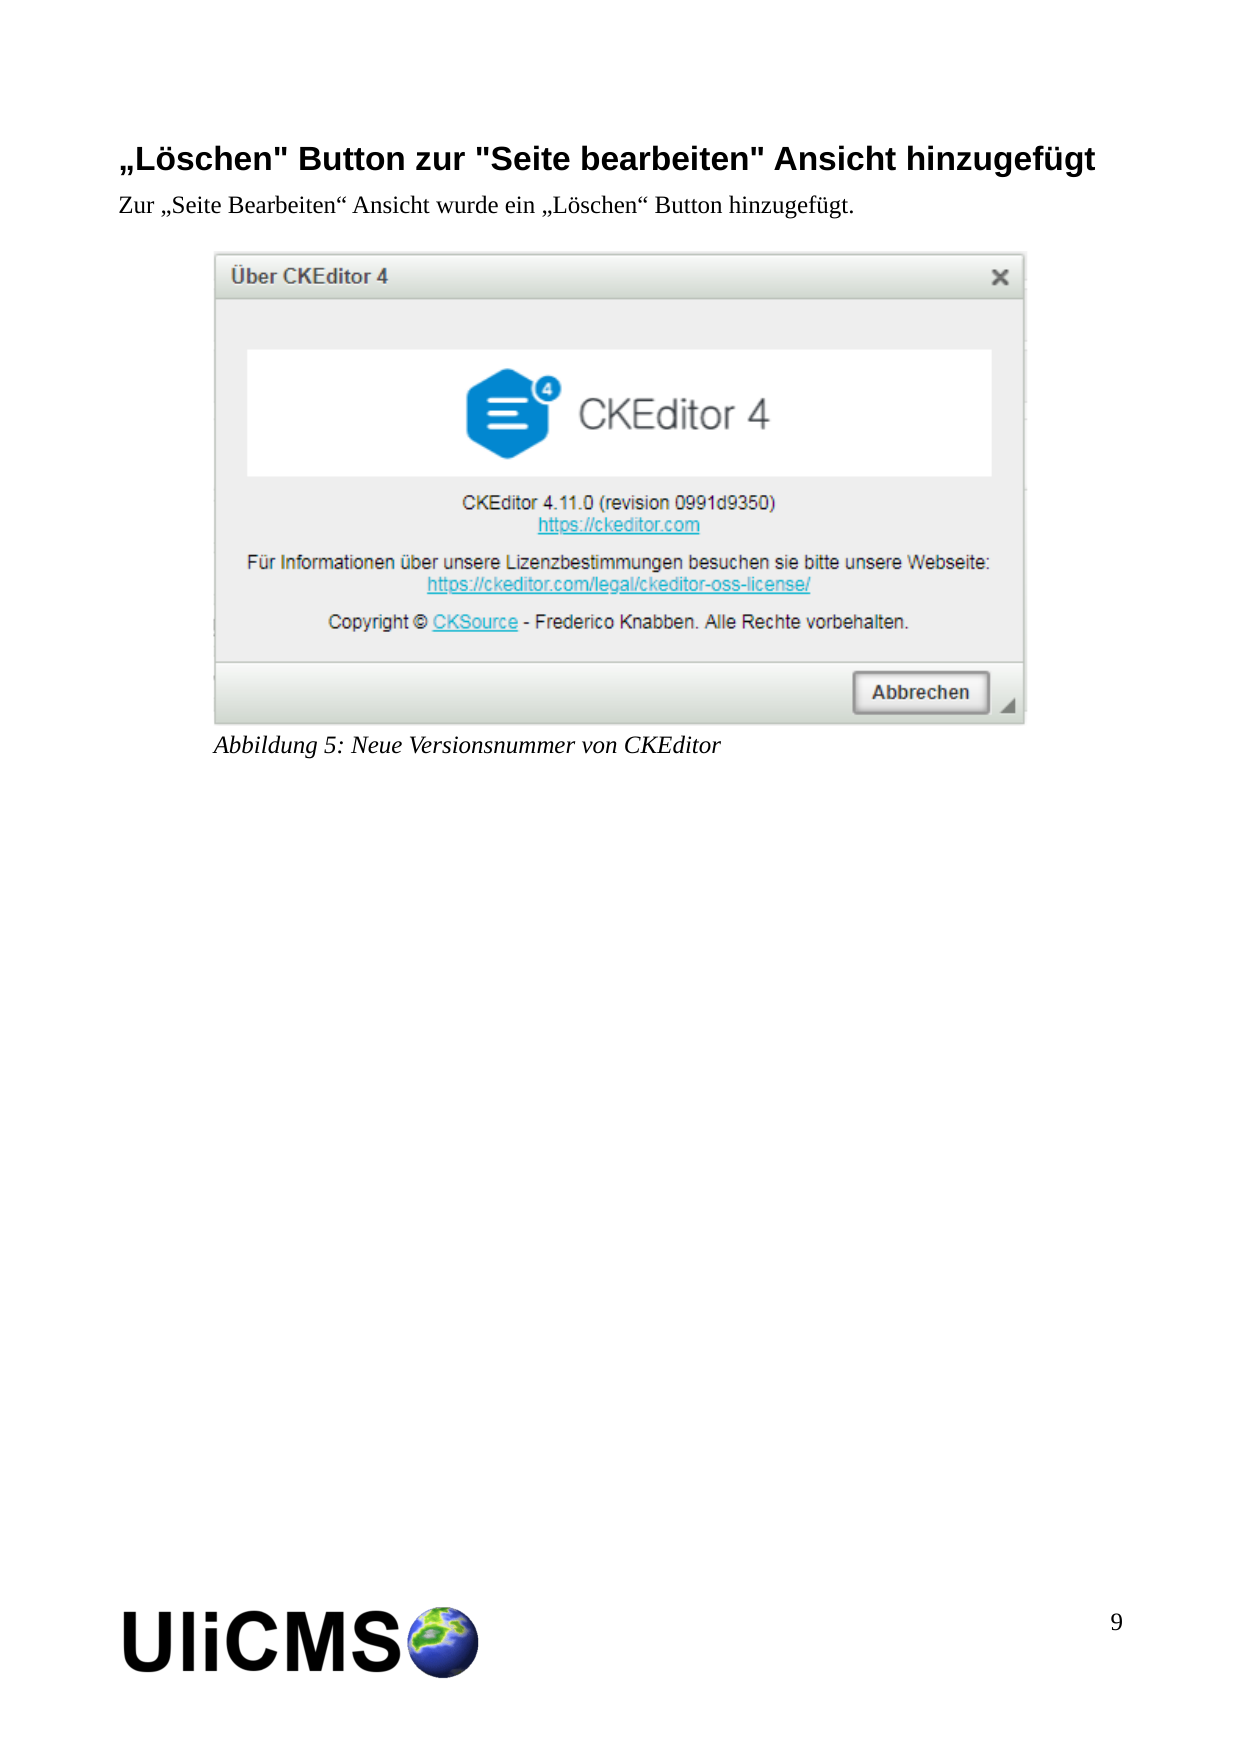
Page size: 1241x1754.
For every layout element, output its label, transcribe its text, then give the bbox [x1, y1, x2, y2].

text Abbildung 5: Neue Versionsnummer von CKEditor [213, 726, 1027, 759]
subtitle „Löschen" Button zur "Seite bearbeiten" Ansicht hinzugefügt [118, 139, 1123, 178]
picture [213, 251, 1028, 726]
text Zur „Seite Bearbeiten“ Ansicht wurde ein „Löschen“ Button hinzugefügt. [118, 190, 1123, 219]
picture [118, 1607, 479, 1681]
